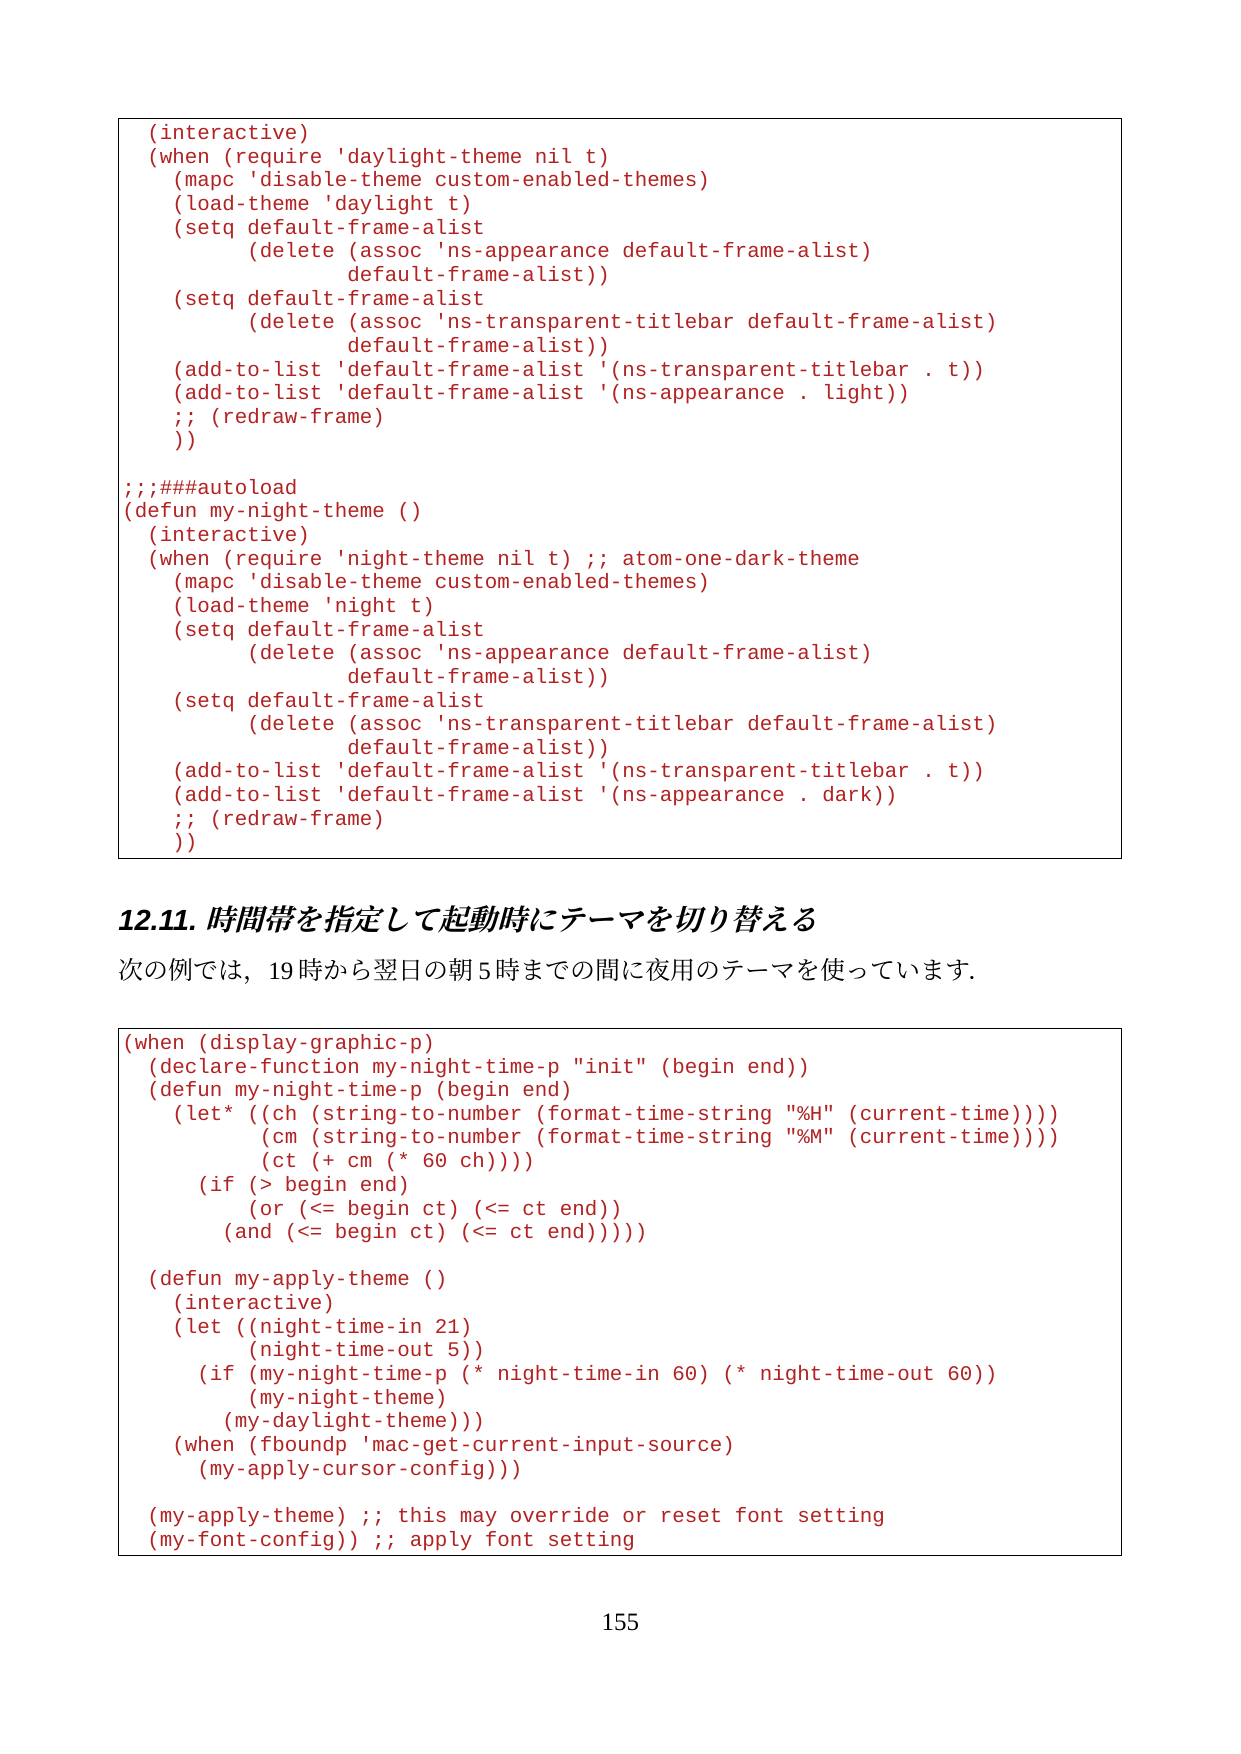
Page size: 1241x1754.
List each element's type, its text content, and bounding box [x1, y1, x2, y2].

text (interactive) [119, 1288, 1121, 1312]
text default-frame-alist)) [119, 662, 1121, 686]
text (night-time-out 5)) [119, 1335, 1121, 1359]
text (when (require 'night-theme nil t) ;; atom-one-dark-theme [119, 544, 1121, 567]
text (delete (assoc 'ns-appearance default-frame-alist) [119, 236, 1121, 260]
text (when (display-graphic-p) [119, 1029, 1121, 1052]
text (defun my-night-time-p (begin end) [119, 1075, 1121, 1099]
text (interactive) [119, 520, 1121, 544]
text (setq default-frame-alist [119, 686, 1121, 709]
text ;; (redraw-frame) [119, 804, 1121, 827]
text (cm (string-to-number (format-time-string "%M" (current-time)))) [119, 1123, 1121, 1146]
text (load-theme 'daylight t) [119, 189, 1121, 213]
text (add-to-list 'default-frame-alist '(ns-appearance . dark)) [119, 780, 1121, 804]
text (ct (+ cm (* 60 ch)))) [119, 1146, 1121, 1170]
subtitle 時間帯を指定して起動時にテーマを切り替える [118, 896, 1122, 938]
text (let* ((ch (string-to-number (format-time-string "%H" (current-time)))) [119, 1099, 1121, 1123]
text ;; (redraw-frame) [119, 402, 1121, 426]
text (setq default-frame-alist [119, 284, 1121, 307]
text 次の例では，19時から翌日の朝5時までの間に夜用のテーマを使っています． [118, 951, 1122, 1016]
text (setq default-frame-alist [119, 615, 1121, 638]
text (add-to-list 'default-frame-alist '(ns-appearance . light)) [119, 378, 1121, 402]
text (delete (assoc 'ns-appearance default-frame-alist) [119, 638, 1121, 662]
text (delete (assoc 'ns-transparent-titlebar default-frame-alist) [119, 709, 1121, 733]
text (setq default-frame-alist [119, 213, 1121, 236]
text (my-apply-cursor-config))) [119, 1454, 1121, 1477]
text (mapc 'disable-theme custom-enabled-themes) [119, 165, 1121, 189]
text (defun my-apply-theme () [119, 1264, 1121, 1288]
text default-frame-alist)) [119, 260, 1121, 284]
text )) [119, 827, 1121, 858]
text (defun my-night-theme () [119, 496, 1121, 520]
text (mapc 'disable-theme custom-enabled-themes) [119, 567, 1121, 591]
text ;;;###autoload [119, 473, 1121, 496]
text (add-to-list 'default-frame-alist '(ns-transparent-titlebar . t)) [119, 354, 1121, 378]
text (declare-function my-night-time-p "init" (begin end)) [119, 1052, 1121, 1075]
text (my-apply-theme) ;; this may override or reset font setting [119, 1501, 1121, 1524]
text default-frame-alist)) [119, 733, 1121, 757]
text (my-daylight-theme))) [119, 1406, 1121, 1430]
text (interactive) [119, 119, 1121, 142]
text (when (require 'daylight-theme nil t) [119, 142, 1121, 165]
text )) [119, 426, 1121, 449]
text (add-to-list 'default-frame-alist '(ns-transparent-titlebar . t)) [119, 757, 1121, 780]
text default-frame-alist)) [119, 331, 1121, 354]
text (or (<= begin ct) (<= ct end)) [119, 1193, 1121, 1217]
text (if (my-night-time-p (* night-time-in 60) (* night-time-out 60)) [119, 1359, 1121, 1383]
text (my-night-theme) [119, 1383, 1121, 1406]
text (let ((night-time-in 21) [119, 1312, 1121, 1335]
text (my-font-config)) ;; apply font setting [119, 1524, 1121, 1555]
text (load-theme 'night t) [119, 591, 1121, 615]
text (when (fboundp 'mac-get-current-input-source) [119, 1430, 1121, 1454]
text (delete (assoc 'ns-transparent-titlebar default-frame-alist) [119, 307, 1121, 331]
text (if (> begin end) [119, 1170, 1121, 1193]
text (and (<= begin ct) (<= ct end))))) [119, 1217, 1121, 1241]
